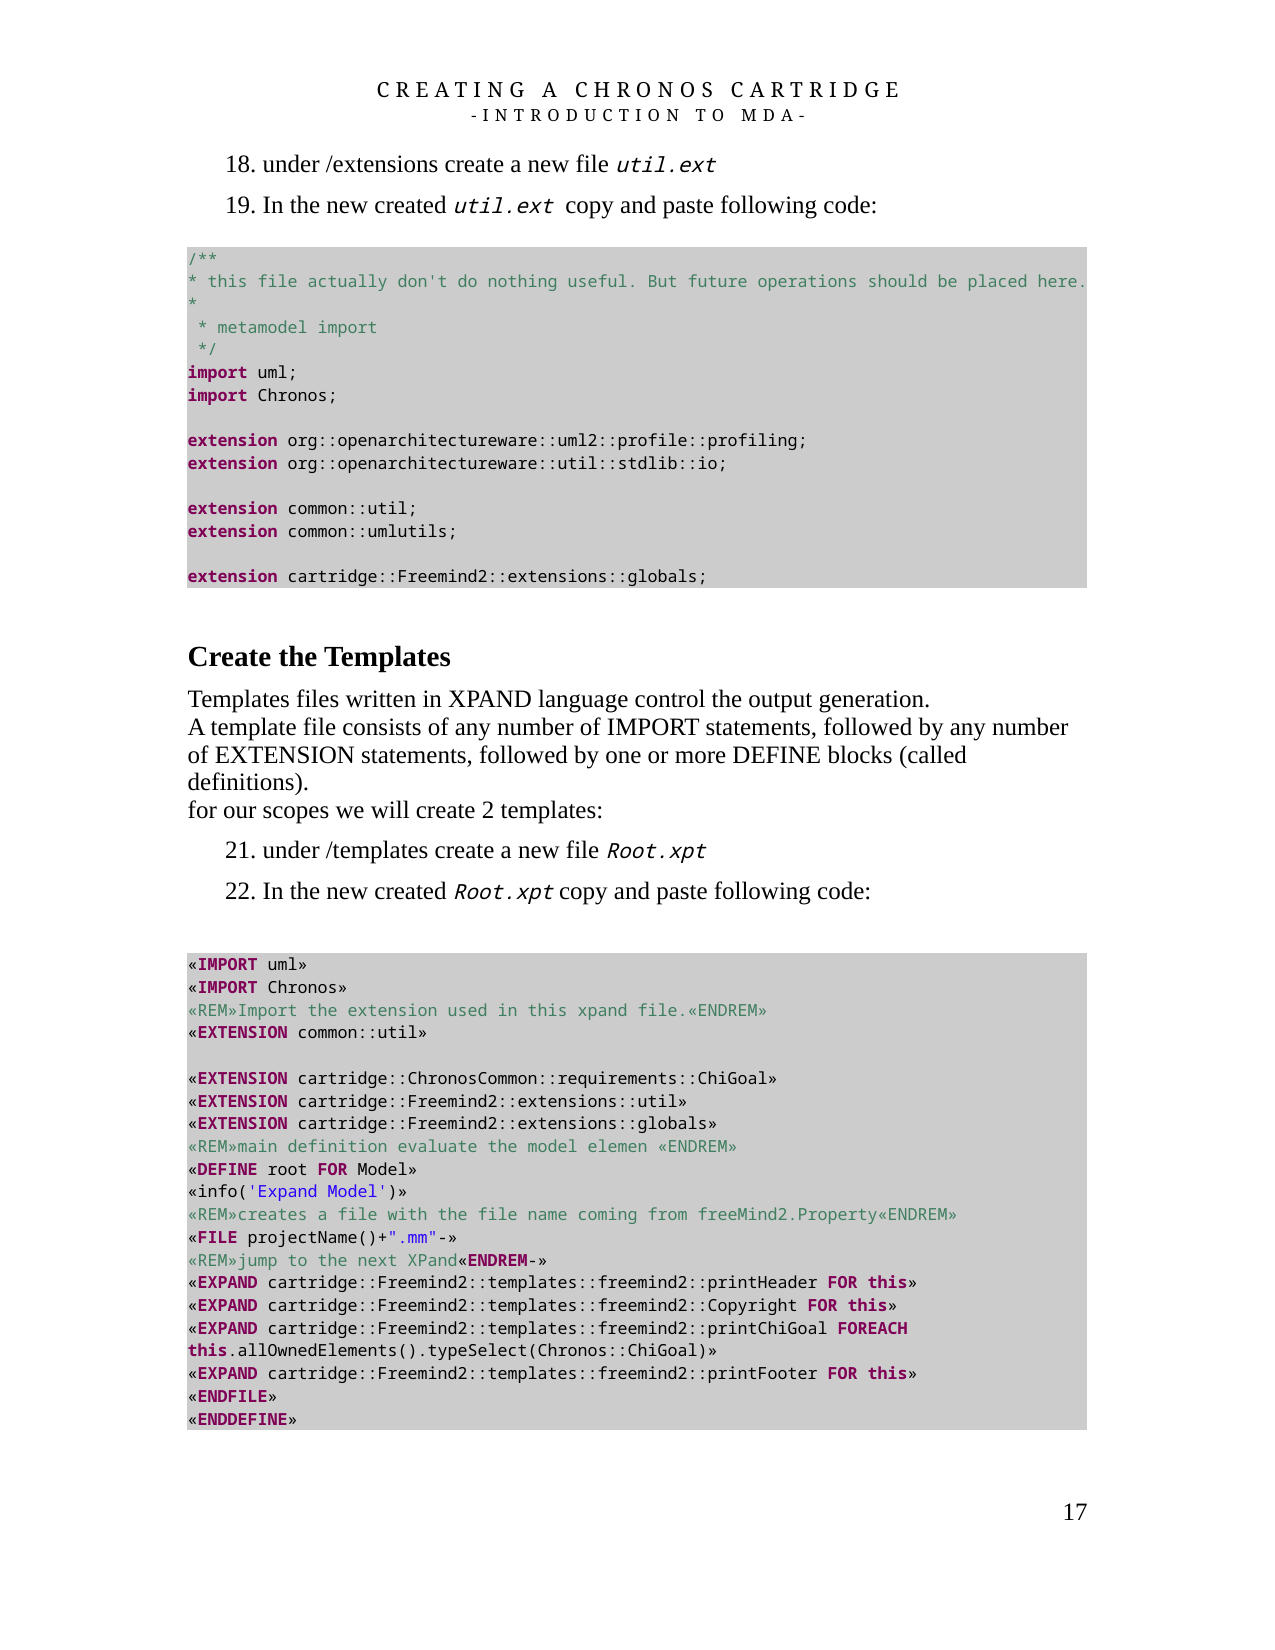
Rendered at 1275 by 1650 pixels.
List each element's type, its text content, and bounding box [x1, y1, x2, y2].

text import Chronos; [187, 383, 1087, 406]
text «IMPORT Chronos» [187, 976, 1087, 998]
subtitle Create the Templates [187, 641, 1087, 673]
text Templates files written in XPAND language control the output generation. [187, 685, 1087, 713]
text «info('Expand Model')» [187, 1180, 1087, 1203]
text /** [187, 247, 1087, 270]
text «REM»creates a file with the file name coming from freeMind2.Property«ENDREM» [187, 1203, 1087, 1226]
text «EXTENSION cartridge::Freemind2::extensions::util» [187, 1089, 1087, 1112]
text extension org::openarchitectureware::util::stdlib::io; [187, 452, 1087, 474]
text «DEFINE root FOR Model» [187, 1157, 1087, 1180]
list under /extensions create a new file util.ext [225, 150, 1087, 178]
list In the new created Root.xpt copy and paste following code: [225, 877, 1087, 906]
text «ENDFILE» [187, 1384, 1087, 1407]
text * this file actually don't do nothing useful. But future operations should be placed here. [187, 270, 1087, 293]
text «EXPAND cartridge::Freemind2::templates::freemind2::printHeader FOR this» [187, 1271, 1087, 1294]
text for our scopes we will create 2 templates: [187, 796, 1087, 824]
text «REM»Import the extension used in this xpand file.«ENDREM» [187, 998, 1087, 1021]
list under /templates create a new file Root.xpt [225, 836, 1087, 865]
text «EXPAND cartridge::Freemind2::templates::freemind2::printChiGoal FOREACH this.allOwnedElements().typeSelect(Chronos::ChiGoal)» [187, 1316, 1087, 1362]
text «FILE projectName()+".mm"-» [187, 1226, 1087, 1248]
text «EXTENSION cartridge::ChronosCommon::requirements::ChiGoal» [187, 1067, 1087, 1089]
text */ [187, 338, 1087, 361]
text «EXTENSION cartridge::Freemind2::extensions::globals» [187, 1112, 1087, 1135]
text «REM»jump to the next XPand«ENDREM-» [187, 1248, 1087, 1271]
text «EXPAND cartridge::Freemind2::templates::freemind2::printFooter FOR this» [187, 1362, 1087, 1384]
text «REM»main definition evaluate the model elemen «ENDREM» [187, 1135, 1087, 1157]
text * [187, 293, 1087, 315]
text «IMPORT uml» [187, 953, 1087, 976]
text extension common::util; [187, 497, 1087, 520]
text extension common::umlutils; [187, 520, 1087, 542]
text extension cartridge::Freemind2::extensions::globals; [187, 565, 1087, 588]
text A template file consists of any number of IMPORT statements, followed by any number of EXTENSION statements, followed by one or more DEFINE blocks (called definitions). [187, 713, 1087, 796]
text «EXTENSION common::util» [187, 1021, 1087, 1044]
text «EXPAND cartridge::Freemind2::templates::freemind2::Copyright FOR this» [187, 1294, 1087, 1316]
text extension org::openarchitectureware::uml2::profile::profiling; [187, 429, 1087, 452]
text * metamodel import [187, 315, 1087, 338]
text import uml; [187, 361, 1087, 383]
text «ENDDEFINE» [187, 1407, 1087, 1430]
list In the new created util.ext copy and paste following code: [225, 191, 1087, 219]
